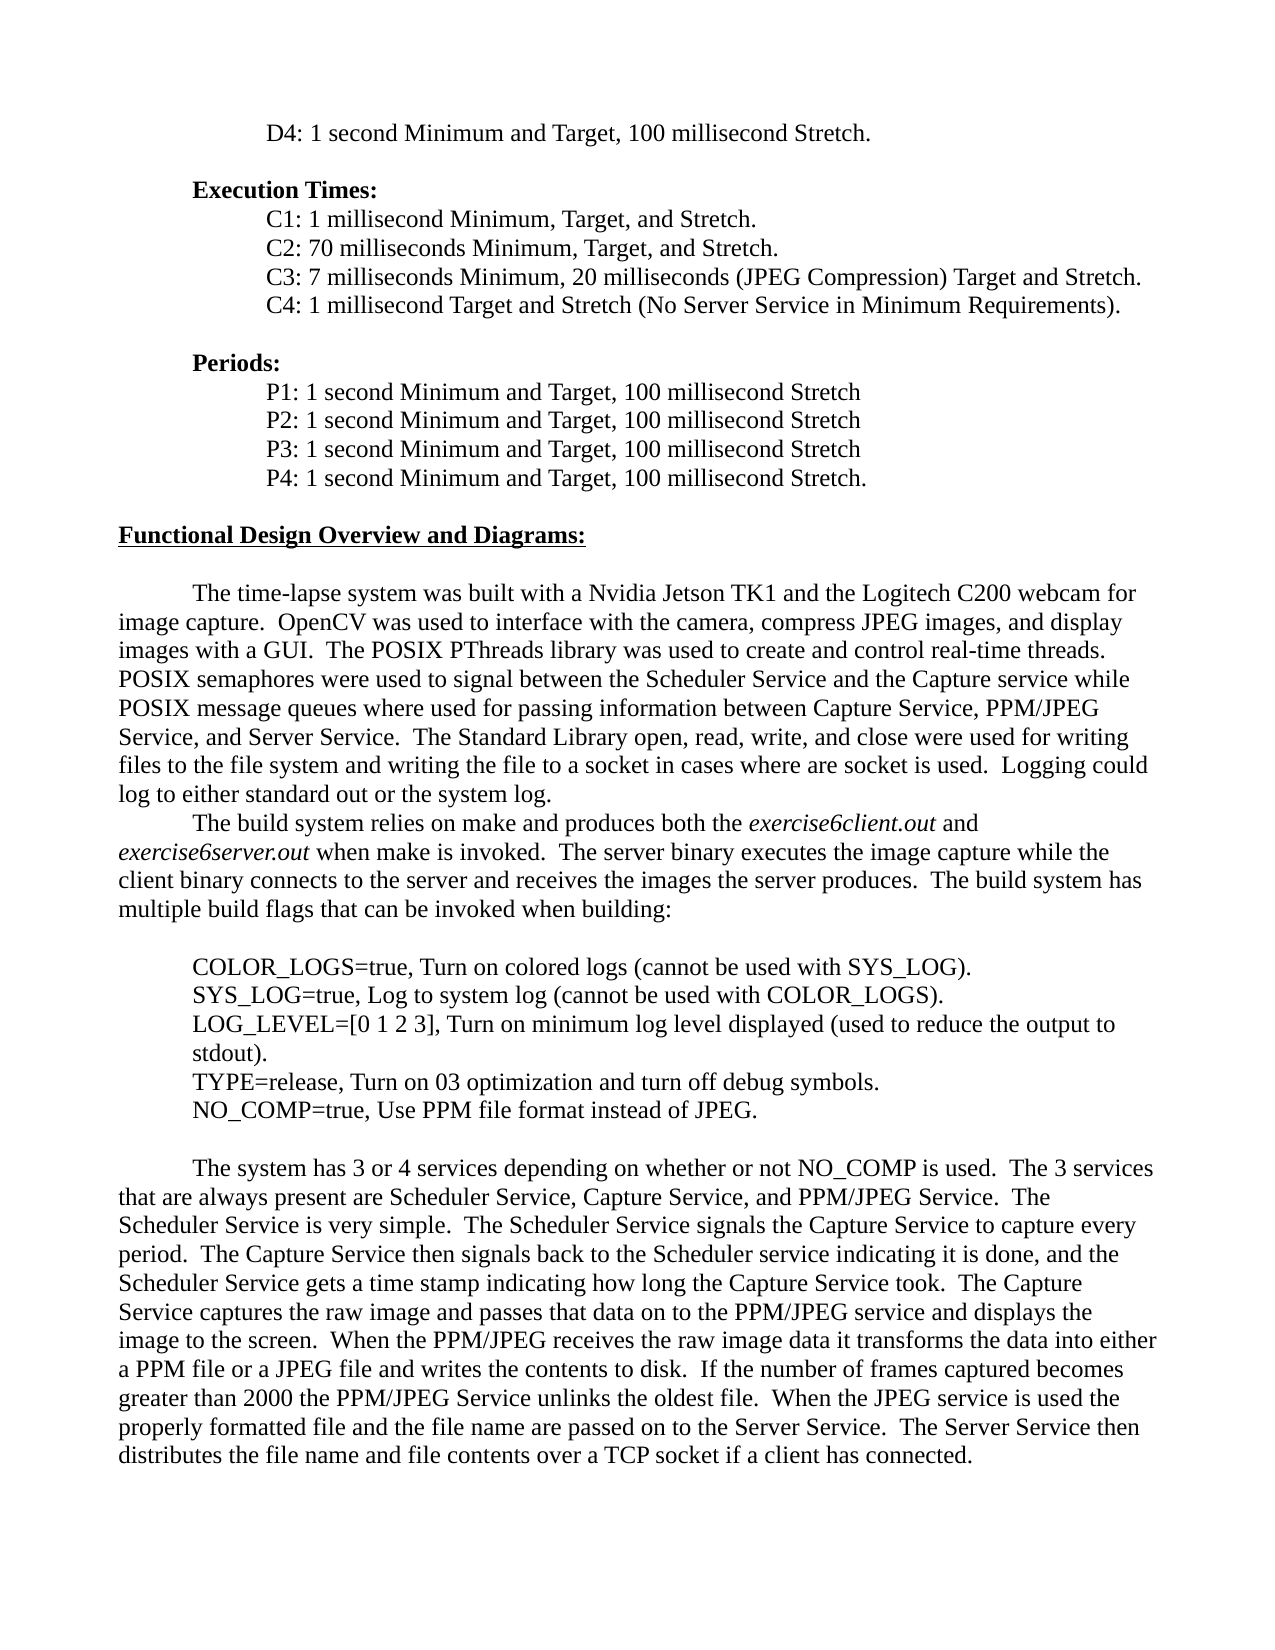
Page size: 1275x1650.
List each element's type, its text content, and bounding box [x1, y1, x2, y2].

text Execution Times: [192, 176, 1157, 204]
text C4: 1 millisecond Target and Stretch (No Server Service in Minimum Requirements). [192, 291, 1157, 319]
text LOG_LEVEL=[0 1 2 3], Turn on minimum log level displayed (used to reduce the output to stdout). [118, 1009, 1157, 1067]
text TYPE=release, Turn on 03 optimization and turn off debug symbols. [118, 1067, 1157, 1096]
text The build system relies on make and produces both the exercise6client.out and exercise6server.out when make is invoked. The server binary executes the image capture while the client binary connects to the server and receives the images the server produces. The build system has multiple build flags that can be invoked when building: [118, 808, 1157, 923]
text P2: 1 second Minimum and Target, 100 millisecond Stretch [192, 406, 1157, 434]
text Functional Design Overview and Diagrams: [118, 521, 1157, 549]
text P3: 1 second Minimum and Target, 100 millisecond Stretch [192, 434, 1157, 463]
text Periods: [192, 348, 1157, 377]
text D4: 1 second Minimum and Target, 100 millisecond Stretch. [192, 118, 1157, 147]
text COLOR_LOGS=true, Turn on colored logs (cannot be used with SYS_LOG). [118, 952, 1157, 981]
text NO_COMP=true, Use PPM file format instead of JPEG. [118, 1096, 1157, 1124]
text P1: 1 second Minimum and Target, 100 millisecond Stretch [192, 377, 1157, 406]
text C3: 7 milliseconds Minimum, 20 milliseconds (JPEG Compression) Target and Stretch. [192, 262, 1157, 291]
text P4: 1 second Minimum and Target, 100 millisecond Stretch. [192, 463, 1157, 492]
text C1: 1 millisecond Minimum, Target, and Stretch. [192, 204, 1157, 233]
text The time-lapse system was built with a Nvidia Jetson TK1 and the Logitech C200 webcam for image capture. OpenCV was used to interface with the camera, compress JPEG images, and display images with a GUI. The POSIX PThreads library was used to create and control real-time threads. POSIX semaphores were used to signal between the Scheduler Service and the Capture service while POSIX message queues where used for passing information between Capture Service, PPM/JPEG Service, and Server Service. The Standard Library open, read, write, and close were used for writing files to the file system and writing the file to a socket in cases where are socket is used. Logging could log to either standard out or the system log. [118, 578, 1157, 808]
text SYS_LOG=true, Log to system log (cannot be used with COLOR_LOGS). [118, 981, 1157, 1009]
text The system has 3 or 4 services depending on whether or not NO_COMP is used. The 3 services that are always present are Scheduler Service, Capture Service, and PPM/JPEG Service. The Scheduler Service is very simple. The Scheduler Service signals the Capture Service to capture every period. The Capture Service then signals back to the Scheduler service indicating it is done, and the Scheduler Service gets a time stamp indicating how long the Capture Service took. The Capture Service captures the raw image and passes that data on to the PPM/JPEG service and displays the image to the screen. When the PPM/JPEG receives the raw image data it transforms the data into either a PPM file or a JPEG file and writes the contents to disk. If the number of frames captured becomes greater than 2000 the PPM/JPEG Service unlinks the oldest file. When the JPEG service is used the properly formatted file and the file name are passed on to the Server Service. The Server Service then distributes the file name and file contents over a TCP socket if a client has connected. [118, 1153, 1157, 1469]
text C2: 70 milliseconds Minimum, Target, and Stretch. [192, 233, 1157, 262]
